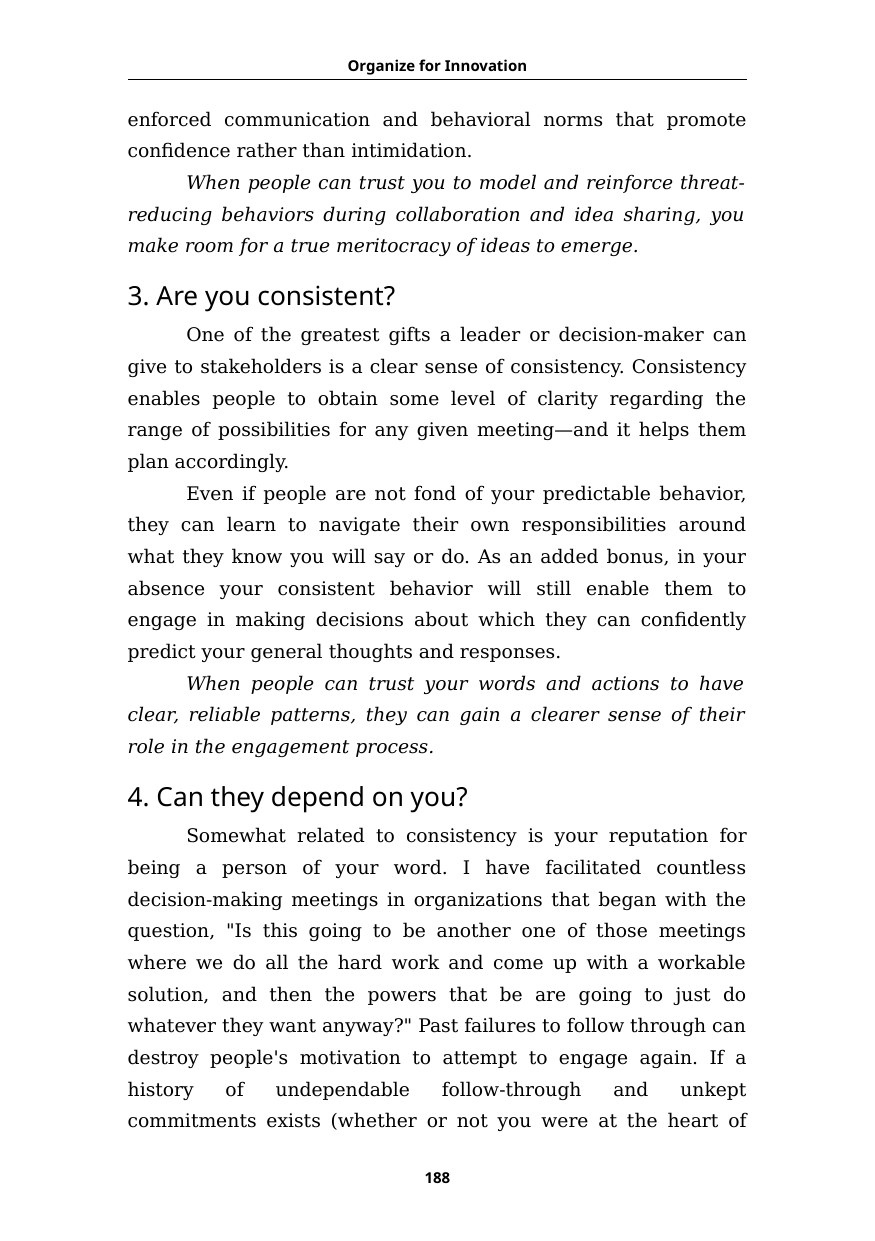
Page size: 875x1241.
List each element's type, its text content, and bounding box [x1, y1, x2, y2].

subtitle 3. Are you consistent? [127, 282, 747, 312]
text Even if people are not fond of your predictable behavior, they can learn to navigate their own responsibilities around what they know you will say or do. As an added bonus, in your absence your consistent behavior will still enable them to engage in making decisions about which they can confidently predict your general thoughts and responses. [127, 483, 747, 663]
text enforced communication and behavioral norms that promote confidence rather than intimidation. [127, 109, 747, 162]
text When people can trust you to model and reinforce threat-reducing behaviors during collaboration and idea sharing, you make room for a true meritocracy of ideas to emerge. [127, 172, 747, 257]
text One of the greatest gifts a leader or decision-maker can give to stakeholders is a clear sense of consistency. Consistency enables people to obtain some level of clarity regarding the range of possibilities for any given meeting—and it helps them plan accordingly. [127, 324, 747, 473]
text Somewhat related to consistency is your reputation for being a person of your word. I have facilitated countless decision-making meetings in organizations that began with the question, "Is this going to be another one of those meetings where we do all the hard work and come up with a workable solution, and then the powers that be are going to just do whatever they want anyway?" Past failures to follow through can destroy people's motivation to attempt to engage again. If a history of undependable follow-through and unkept commitments exists (whether or not you were at the heart of [127, 825, 747, 1132]
subtitle 4. Can they depend on you? [127, 782, 747, 813]
text When people can trust your words and actions to have clear, reliable patterns, they can gain a clearer sense of their role in the engagement process. [127, 673, 747, 758]
